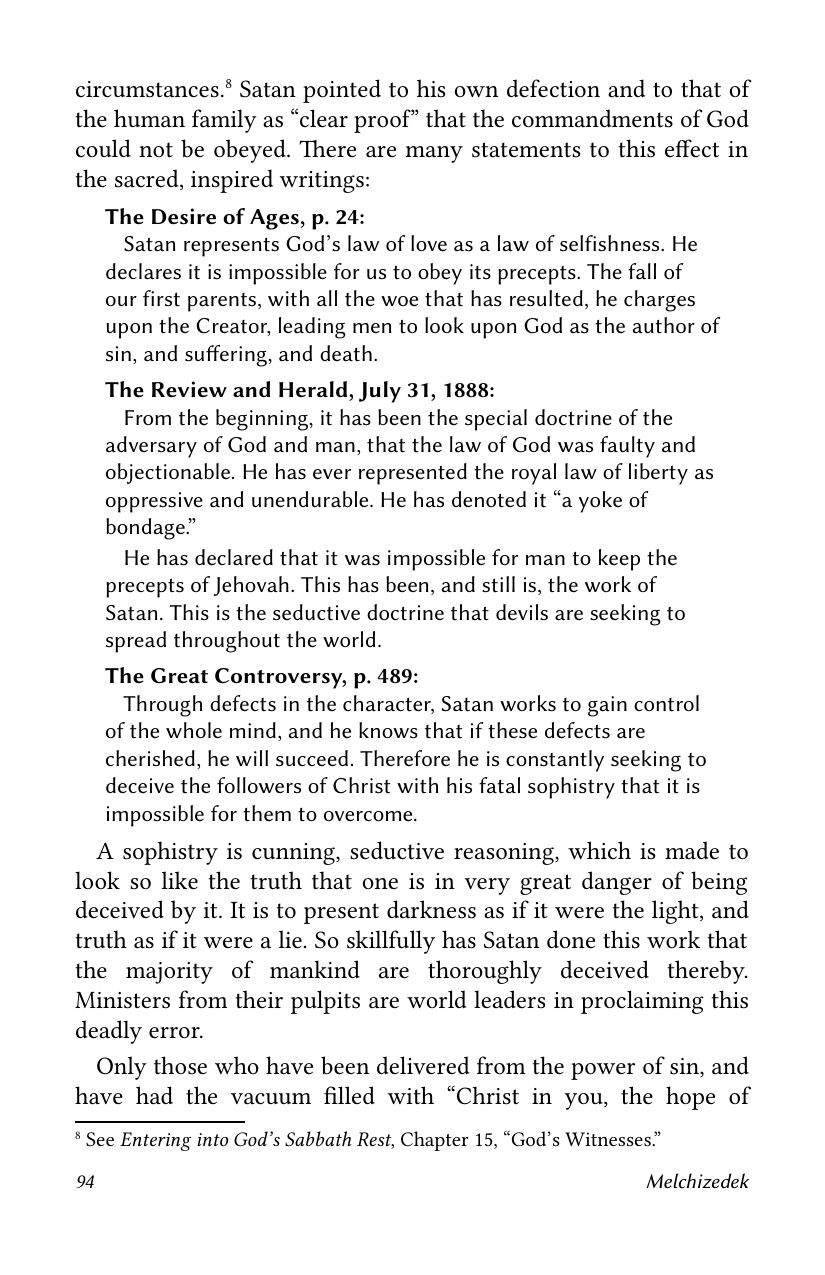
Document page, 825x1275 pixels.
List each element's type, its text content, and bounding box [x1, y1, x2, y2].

text He has declared that it was impossible for man to keep the precepts of Jehovah. This has been, and still is, the work of Satan. This is the seductive doctrine that devils are seeking to spread throughout the world. [105, 545, 720, 653]
text Only those who have been delivered from the power of sin, and have had the vacuum filled with “Christ in you, the hope of [75, 1052, 750, 1111]
text The Review and Herald, July 31, 1888: [105, 377, 750, 403]
text The Great Controversy, p. 489: [105, 663, 750, 689]
text circumstances. Satan pointed to his own defection and to that of the human family as “clear proof” that the commandments of God could not be obeyed. There are many statements to this effect in the sacred, inspired writings: [75, 75, 750, 193]
text The Desire of Ages, p. 24: [105, 203, 750, 230]
text A sophistry is cunning, seductive reasoning, which is made to look so like the truth that one is in very great danger of being deceived by it. It is to present darkness as if it were the light, and truth as if it were a lie. So skillfully has Satan done this work that the majority of mankind are thoroughly deceived thereby. Ministers from their pulpits are world leaders in proclaiming this deadly error. [75, 837, 750, 1045]
text From the beginning, it has been the special doctrine of the adversary of God and man, that the law of God was faulty and objectionable. He has ever represented the royal law of liberty as oppressive and unendurable. He has denoted it “a yoke of bondage.” [105, 405, 720, 540]
text See Entering into God’s Sabbath Rest, Chapter 15, “God’s Witnesses.” [75, 1128, 750, 1152]
text Through defects in the character, Satan works to gain control of the whole mind, and he knows that if these defects are cherished, he will succeed. Therefore he is constantly seeking to deceive the followers of Christ with his fatal sophistry that it is impossible for them to overcome. [105, 691, 720, 827]
text Satan represents God’s law of love as a law of selfishness. He declares it is impossible for us to obey its precepts. The fall of our first parents, with all the woe that has resulted, he charges upon the Creator, leading men to look upon God as the author of sin, and suffering, and death. [105, 231, 720, 367]
